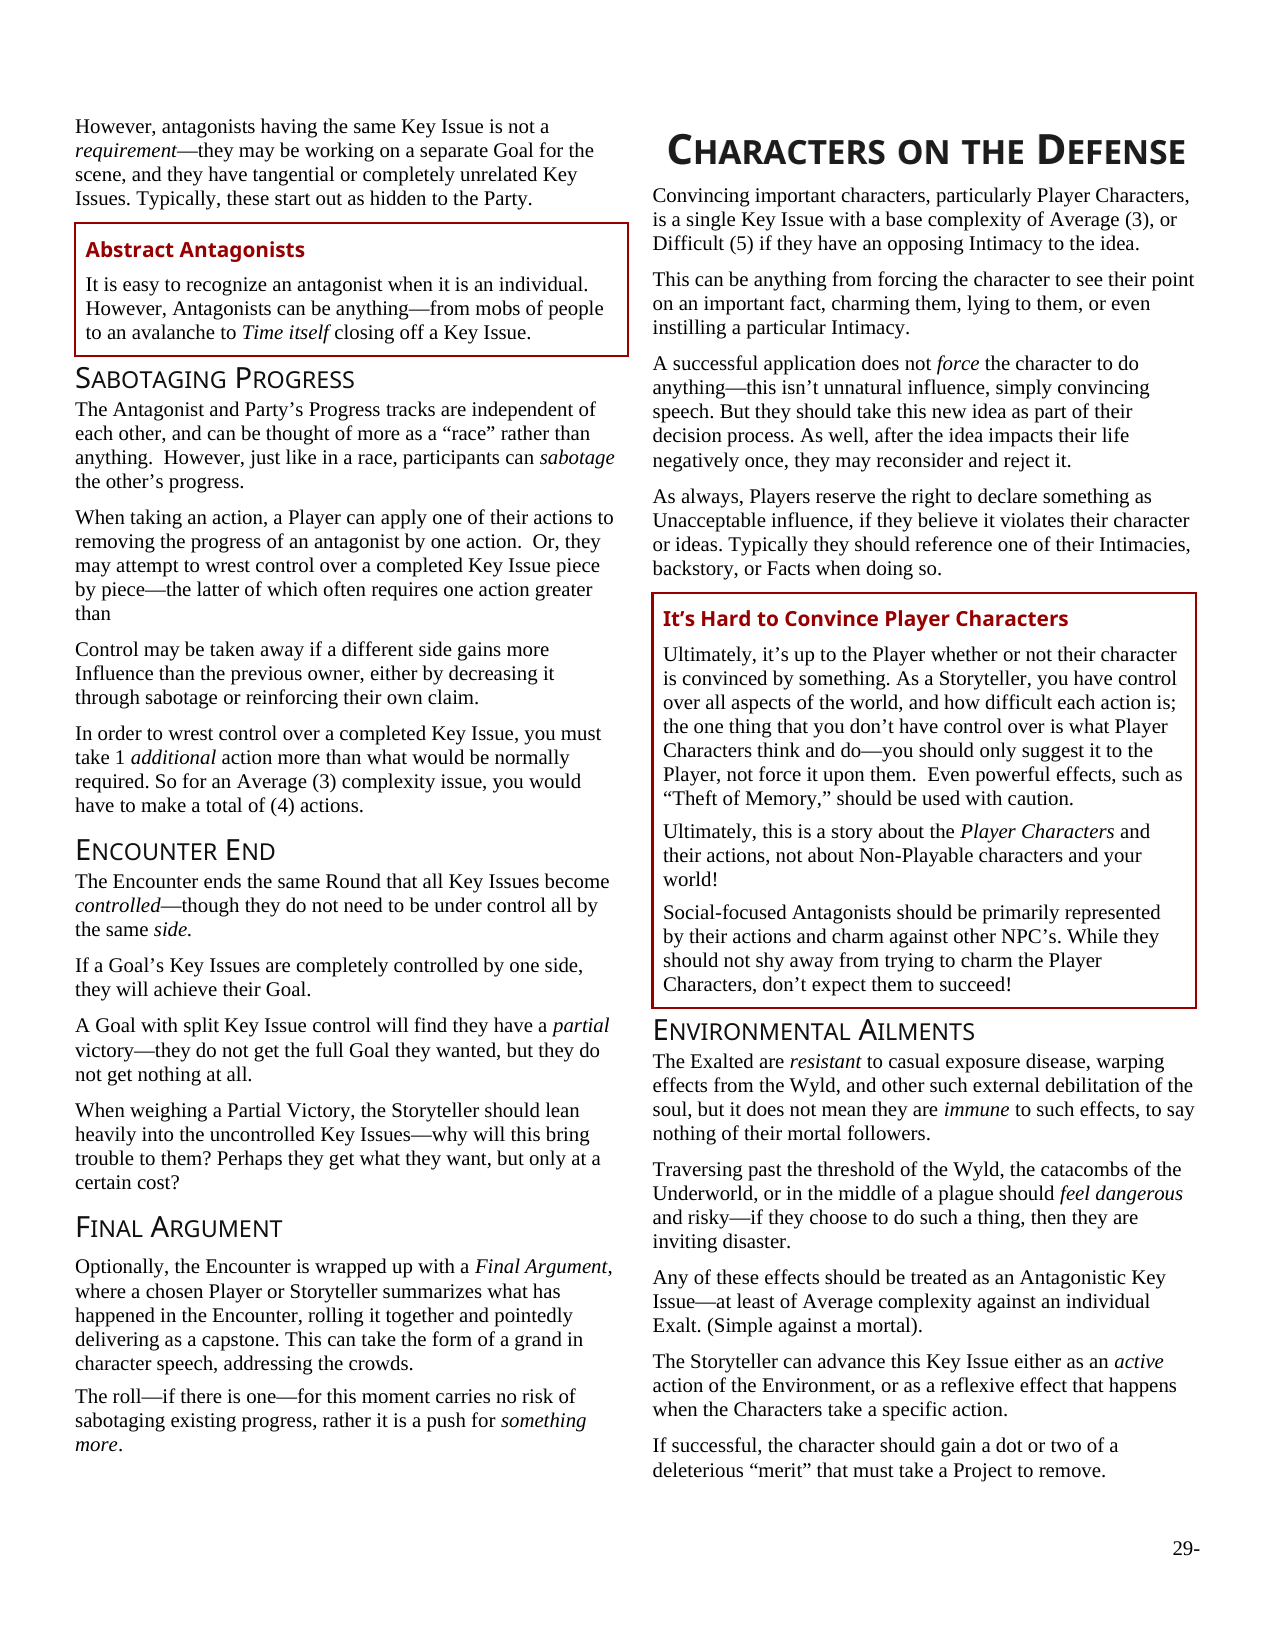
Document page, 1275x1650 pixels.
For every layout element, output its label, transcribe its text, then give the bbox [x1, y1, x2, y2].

text Any of these effects should be treated as an Antagonistic Key Issue—at least of Average complexity against an individual Exalt. (Simple against a mortal). [652, 1265, 1200, 1337]
text A successful application does not force the character to do anything—this isn’t unnatural influence, simply convincing speech. But they should take this new idea as part of their decision process. As well, after the idea impacts their life negatively once, they may reconsider and reject it. [652, 351, 1200, 472]
text The roll—if there is one—for this moment carries no risk of sabotaging existing progress, rather it is a push for something more. [75, 1384, 622, 1456]
text The Exalted are resistant to casual exposure disease, warping effects from the Wyld, and other such external debilitation of the soul, but it does not mean they are immune to such effects, to say nothing of their mortal followers. [652, 1049, 1200, 1145]
subtitle Characters on the Defense [652, 120, 1200, 177]
text As always, Players reserve the right to declare something as Unacceptable influence, if they believe it violates their character or ideas. Typically they should reference one of their Intimacies, backstory, or Facts when doing so. [652, 483, 1200, 580]
text The Storyteller can advance this Key Issue either as an active action of the Environment, or as a reflexive effect that happens when the Characters take a specific action. [652, 1349, 1200, 1421]
table_header Abstract Antagonists It is easy to recognize an antagonist when it is an individual. However, Antagonists can be anything—from mobs of people to an avalanche to Time itself closing off a Key Issue. [76, 224, 627, 355]
subtitle Sabotaging Progress [75, 357, 622, 397]
text Control may be taken away if a different side gains more Influence than the previous owner, either by decreasing it through sabotage or reinforcing their own claim. [75, 637, 622, 709]
text Convincing important characters, particularly Player Characters, is a single Key Issue with a base complexity of Average (3), or Difficult (5) if they have an opposing Intimacy to the idea. [652, 183, 1200, 255]
text If a Goal’s Key Issues are completely controlled by one side, they will achieve their Goal. [75, 953, 622, 1001]
text The Encounter ends the same Round that all Key Issues become controlled—though they do not need to be under control all by the same side. [75, 869, 622, 941]
text In order to wrest control over a completed Key Issue, you must take 1 additional action more than what would be normally required. So for an Average (3) complexity issue, you would have to make a total of (4) actions. [75, 721, 622, 817]
subtitle Encounter End [75, 829, 622, 869]
text The Antagonist and Party’s Progress tracks are independent of each other, and can be thought of more as a “race” rather than anything. However, just like in a race, participants can sabotage the other’s progress. [75, 397, 622, 493]
text However, antagonists having the same Key Issue is not a requirement—they may be working on a separate Goal for the scene, and they have tangential or completely unrelated Key Issues. Typically, these start out as hidden to the Party. [75, 114, 622, 210]
text A Goal with split Key Issue control will find they have a partial victory—they do not get the full Goal they wanted, but they do not get nothing at all. [75, 1013, 622, 1086]
subtitle Final Argument [75, 1206, 622, 1246]
subtitle Environmental Ailments [652, 1009, 1200, 1049]
text When taking an action, a Player can apply one of their actions to removing the progress of an antagonist by one action. Or, they may attempt to wrest control over a completed Key Issue piece by piece—the latter of which often requires one action greater than [75, 505, 622, 625]
table_header It’s Hard to Convince Player Characters Ultimately, it’s up to the Player whether or not their character is convinced by something. As a Storyteller, you have control over all aspects of the world, and how difficult each action is; the one thing that you don’t have control over is what Player Characters think and do—you should only suggest it to the Player, not force it upon them. Even powerful effects, such as “Theft of Memory,” should be used with caution. Ultimately, this is a story about the Player Characters and their actions, not about Non-Playable characters and your world! Social-focused Antagonists should be primarily represented by their actions and charm against other NPC’s. While they should not shy away from trying to charm the Player Characters, don’t expect them to succeed! [654, 594, 1195, 1007]
text If successful, the character should gain a dot or two of a deleterious “merit” that must take a Project to remove. [652, 1433, 1200, 1482]
text Traversing past the threshold of the Wyld, the catacombs of the Underworld, or in the middle of a plague should feel dangerous and risky—if they choose to do such a thing, then they are inviting disaster. [652, 1157, 1200, 1253]
text This can be anything from forcing the character to see their point on an important fact, charming them, lying to them, or even instilling a particular Intimacy. [652, 267, 1200, 339]
text Optionally, the Encounter is wrapped up with a Final Argument, where a chosen Player or Storyteller summarizes what has happened in the Encounter, rolling it together and pointedly delivering as a capstone. This can take the form of a grand in character speech, addressing the crowds. [75, 1254, 622, 1375]
text When weighing a Partial Victory, the Storyteller should lean heavily into the uncontrolled Key Issues—why will this bring trouble to them? Perhaps they get what they want, but only at a certain cost? [75, 1098, 622, 1194]
